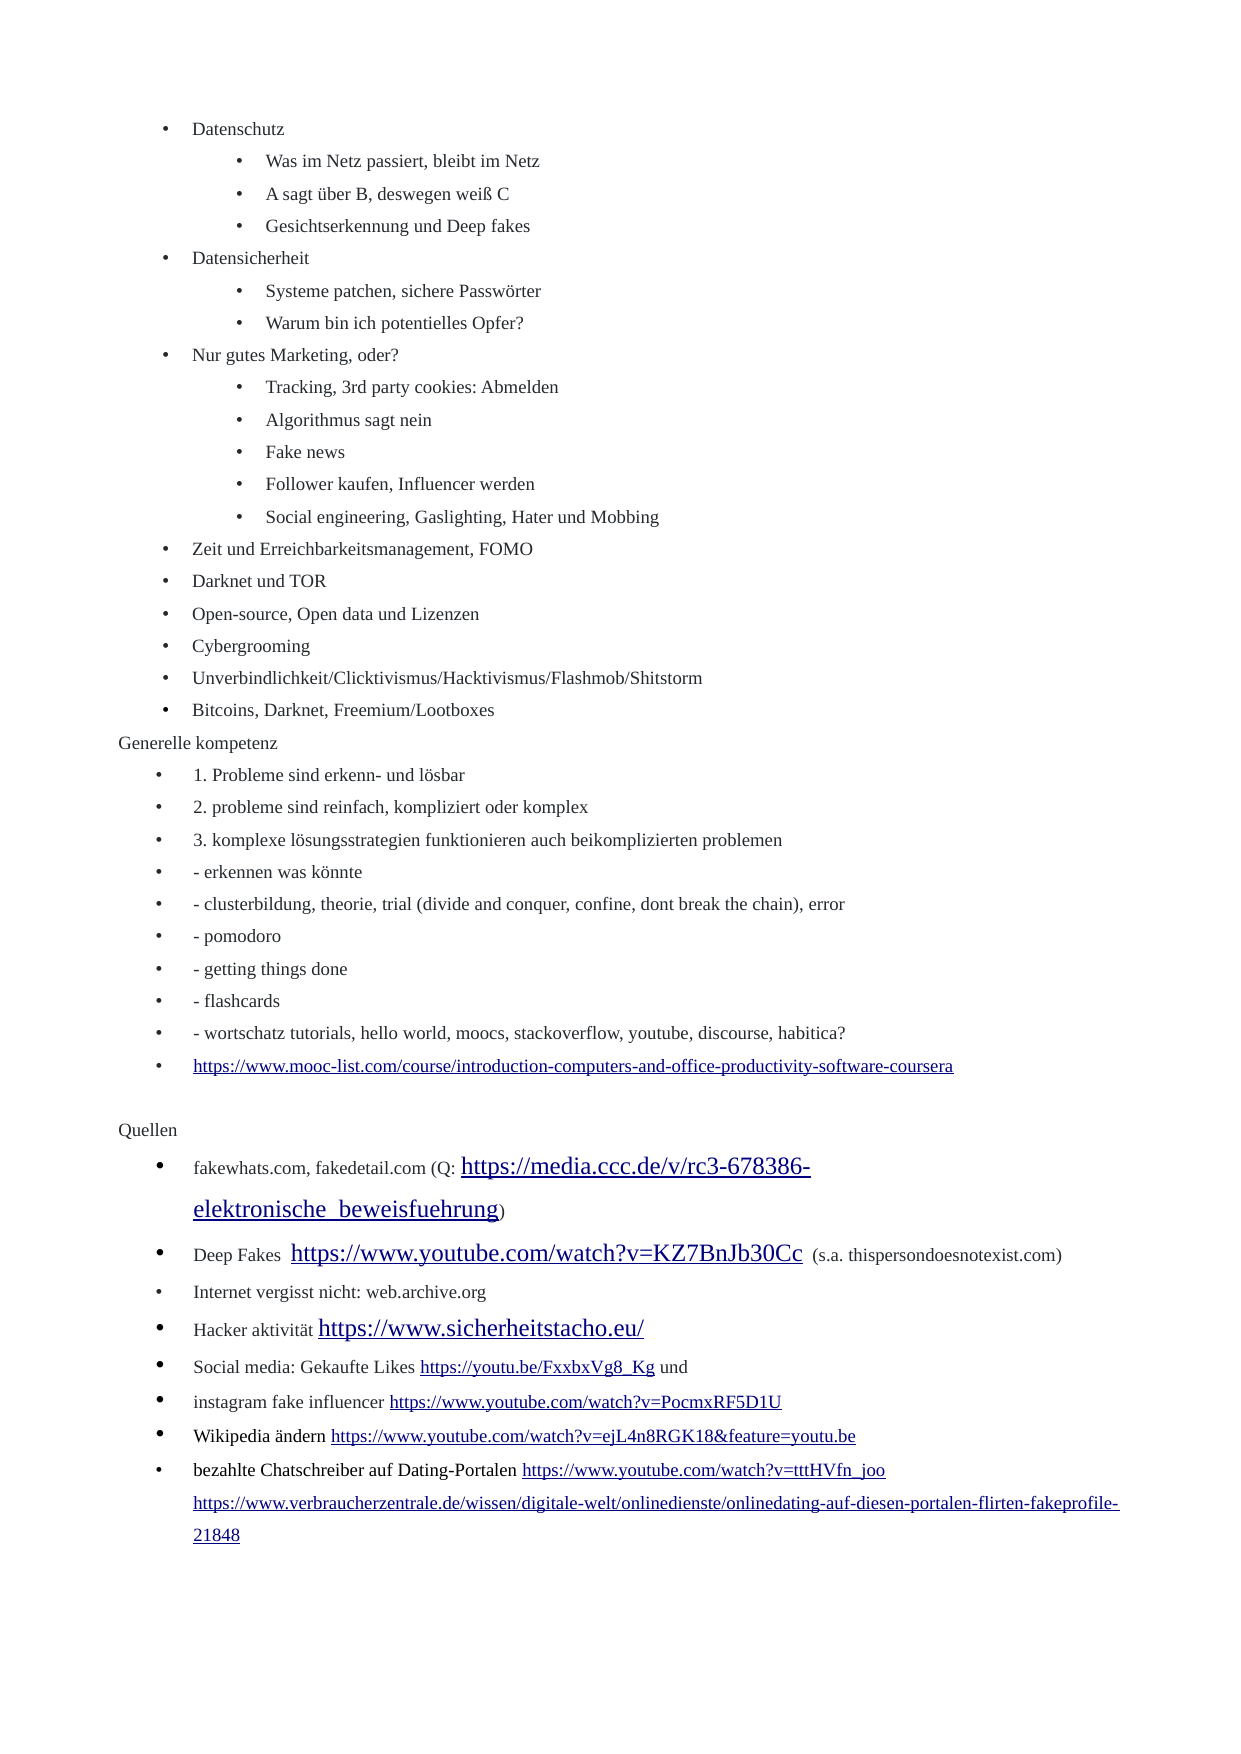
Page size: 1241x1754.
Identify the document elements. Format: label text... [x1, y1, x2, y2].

text Quellen [118, 1119, 1122, 1141]
list Wikipedia ändern https://www.youtube.com/watch?v=ejL4n8RGK18&feature=youtu.be [156, 1425, 1122, 1448]
list Follower kaufen, Influencer werden [236, 473, 1122, 495]
list Social media: Gekaufte Likes https://youtu.be/FxxbxVg8_Kg und [156, 1356, 1122, 1379]
list Nur gutes Marketing, oder? [162, 344, 1122, 366]
list - flashcards [156, 990, 1122, 1012]
list Open-source, Open data und Lizenzen [162, 602, 1122, 624]
list Unverbindlichkeit/Clicktivismus/Hacktivismus/Flashmob/Shitstorm [162, 667, 1122, 689]
list Systeme patchen, sichere Passwörter [236, 279, 1122, 301]
list Gesichtserkennung und Deep fakes [236, 215, 1122, 237]
list bezahlte Chatschreiber auf Dating-Portalen https://www.youtube.com/watch?v=tttHVfn_joo https://www.verbraucherzentrale.de/wissen/digitale-welt/onlinedienste/onlinedating-auf-diesen-portalen-flirten-fakeprofile-21848 [156, 1459, 1122, 1546]
list fakewhats.com, fakedetail.com (Q: https://media.ccc.de/v/rc3-678386-elektronische_beweisfuehrung) [156, 1151, 1122, 1223]
text Generelle kompetenz [118, 732, 1122, 753]
list instagram fake influencer https://www.youtube.com/watch?v=PocmxRF5D1U [156, 1391, 1122, 1413]
list A sagt über B, deswegen weiß C [236, 183, 1122, 204]
list 1. Probleme sind erkenn- und lösbar [156, 764, 1122, 786]
list 3. komplexe lösungsstrategien funktionieren auch beikomplizierten problemen [156, 828, 1122, 850]
list Tracking, 3rd party cookies: Abmelden [236, 376, 1122, 398]
list Cybergrooming [162, 635, 1122, 656]
list Zeit und Erreichbarkeitsmanagement, FOMO [162, 538, 1122, 559]
list - clusterbildung, theorie, trial (divide and conquer, confine, dont break the chain), error [156, 893, 1122, 915]
list Bitcoins, Darknet, Freemium/Lootboxes [162, 699, 1122, 721]
list Deep Fakes https://www.youtube.com/watch?v=KZ7BnJb30Cc (s.a. thispersondoesnotexist.com) [156, 1238, 1122, 1266]
list - getting things done [156, 958, 1122, 979]
list Was im Netz passiert, bleibt im Netz [236, 150, 1122, 172]
list Warum bin ich potentielles Opfer? [236, 312, 1122, 333]
list Hacker aktivität https://www.sicherheitstacho.eu/ [156, 1313, 1122, 1342]
list Social engineering, Gaslighting, Hater und Mobbing [236, 506, 1122, 527]
list Datenschutz [162, 118, 1122, 140]
list - pomodoro [156, 925, 1122, 947]
list Fake news [236, 441, 1122, 463]
list - wortschatz tutorials, hello world, moocs, stackoverflow, youtube, discourse, habitica? [156, 1022, 1122, 1044]
list 2. probleme sind reinfach, kompliziert oder komplex [156, 796, 1122, 818]
list - erkennen was könnte [156, 861, 1122, 882]
list Datensicherheit [162, 247, 1122, 269]
list Darknet und TOR [162, 570, 1122, 592]
list https://www.mooc-list.com/course/introduction-computers-and-office-productivity-software-coursera [156, 1054, 1122, 1076]
list Internet vergisst nicht: web.archive.org [156, 1281, 1122, 1302]
list Algorithmus sagt nein [236, 409, 1122, 430]
